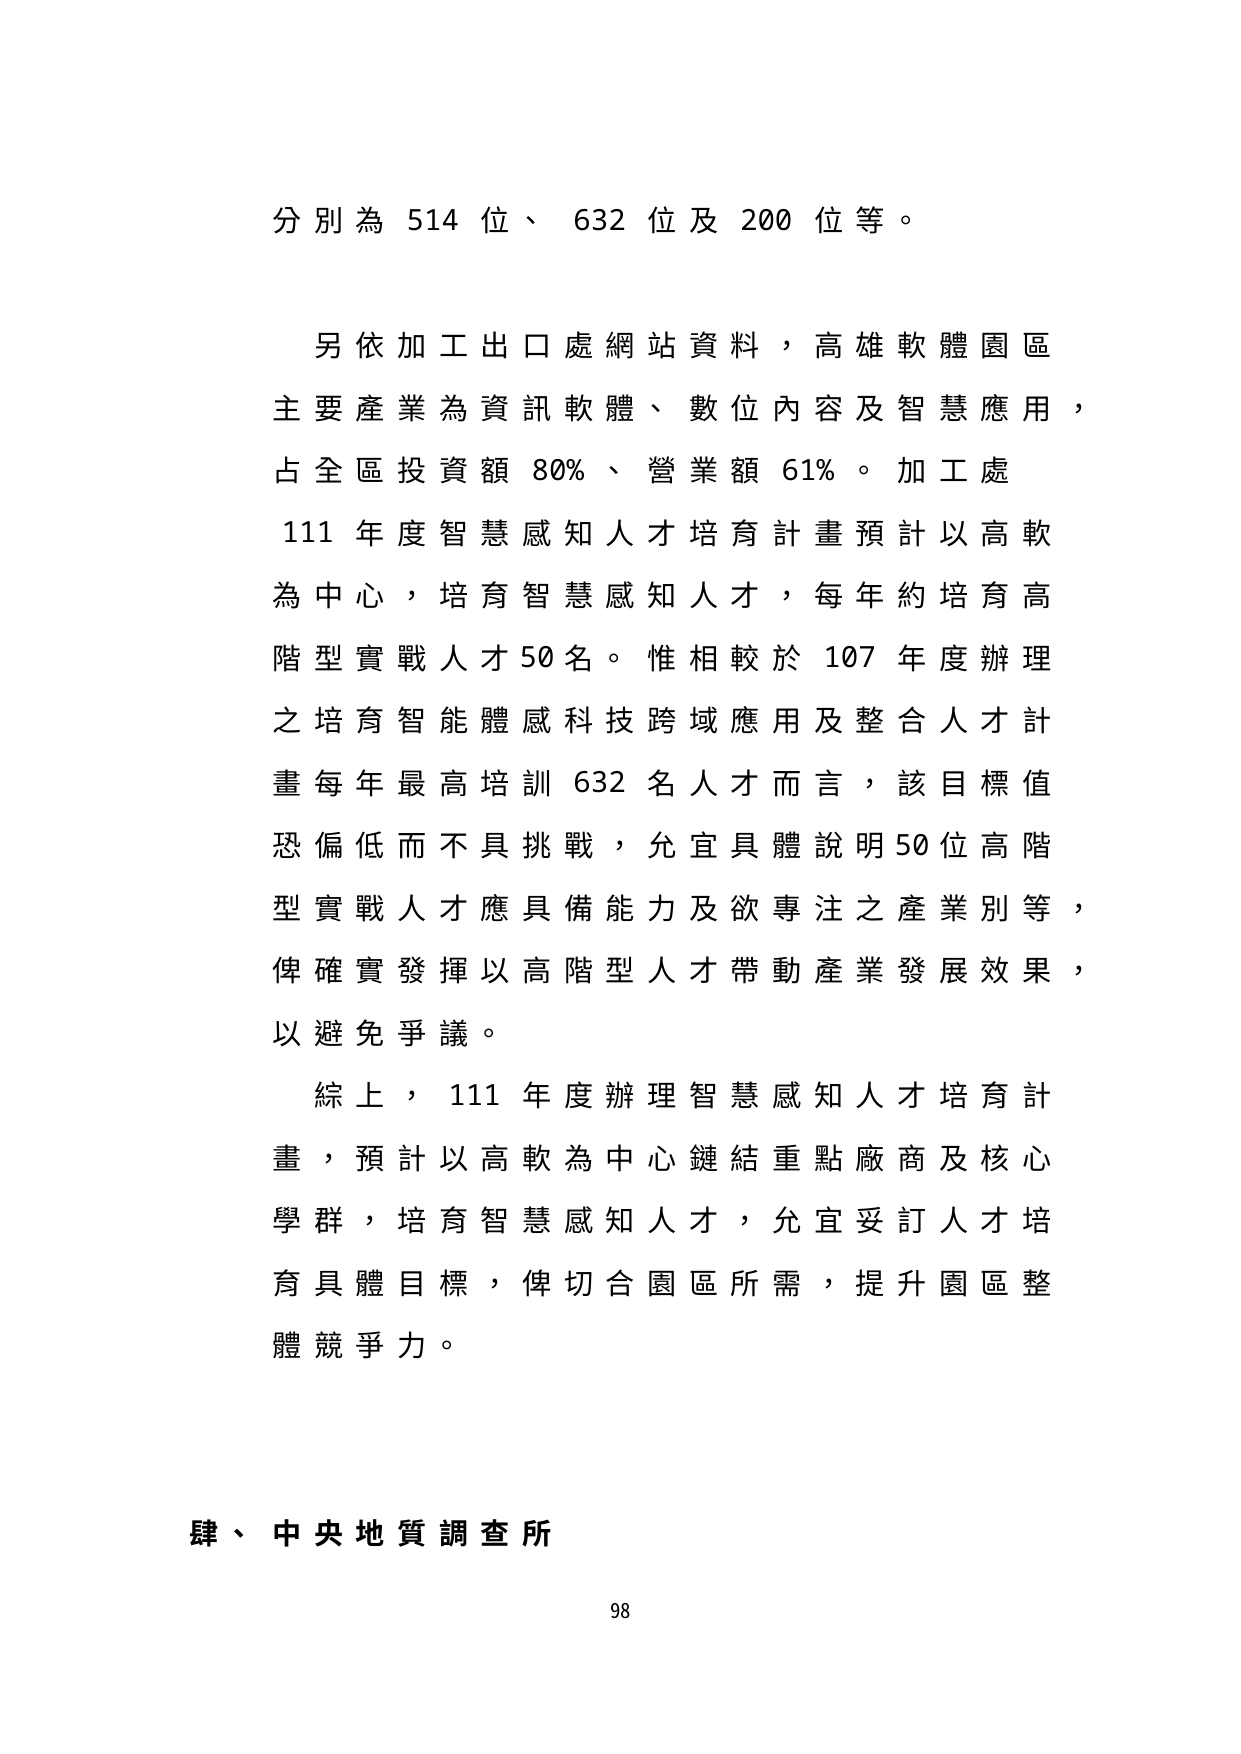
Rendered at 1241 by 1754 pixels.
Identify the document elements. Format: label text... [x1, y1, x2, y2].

text 綜上，111年度辦理智慧感知人才培育計畫，預計以高軟為中心鏈結重點廠商及核心學群，培育智慧感知人才，允宜妥訂人才培育具體目標，俾切合園區所需，提升園區整體競爭力。 [242, 1052, 1058, 1427]
text 另依加工出口處網站資料，高雄軟體園區主要產業為資訊軟體、數位內容及智慧應用，占全區投資額80%、營業額61%。加工處111年度智慧感知人才培育計畫預計以高軟為中心，培育智慧感知人才，每年約培育高階型實戰人才50名。惟相較於107年度辦理之培育智能體感科技跨域應用及整合人才計畫每年最高培訓632名人才而言，該目標值恐偏低而不具挑戰，允宜具體說明50位高階型實戰人才應具備能力及欲專注之產業別等，俾確實發揮以高階型人才帶動產業發展效果，以避免爭議。 [242, 302, 1058, 1052]
text 分別為514位、632位及200位等。 [242, 177, 1058, 302]
text 肆、中央地質調查所 [183, 1490, 1058, 1552]
